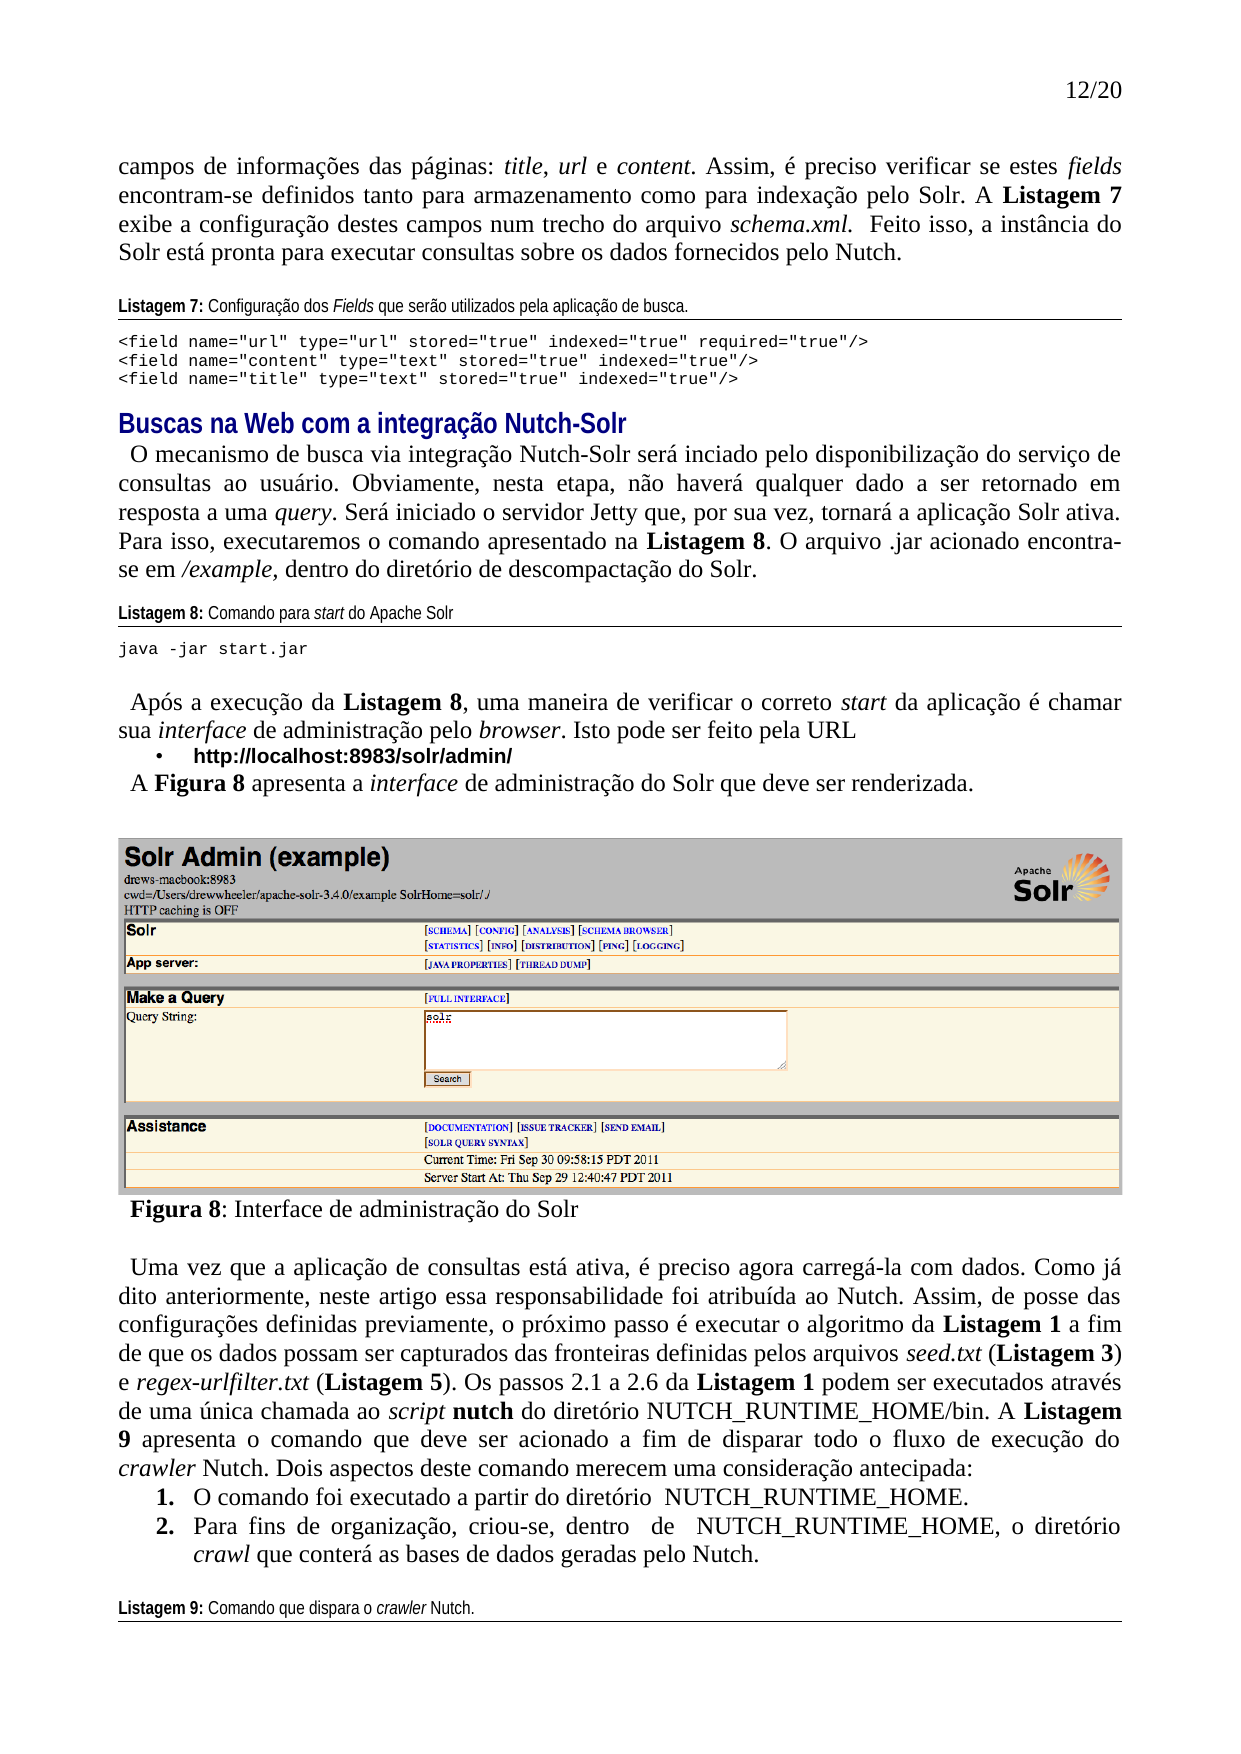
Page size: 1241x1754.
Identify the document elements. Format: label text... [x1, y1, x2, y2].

list Listagem 7: Configuração dos Fields que serão utilizados pela aplicação de busca. [118, 295, 1122, 319]
text Figura 8: Interface de administração do Solr [118, 1195, 1122, 1223]
list <field name="content" type="text" stored="true" indexed="true"/> [118, 351, 1122, 370]
list O comando foi executado a partir do diretório NUTCH_RUNTIME_HOME. [156, 1482, 1122, 1511]
list Para fins de organização, criou-se, dentro de NUTCH_RUNTIME_HOME, o diretório crawl que conterá as bases de dados geradas pelo Nutch. [156, 1511, 1122, 1568]
list <field name="title" type="text" stored="true" indexed="true"/> [118, 370, 1122, 388]
text Uma vez que a aplicação de consultas está ativa, é preciso agora carregá-la com dados. Como já dito anteriormente, neste artigo essa responsabilidade foi atribuída ao Nutch. Assim, de posse das configurações definidas previamente, o próximo passo é executar o algoritmo da Listagem 1 a fim de que os dados possam ser capturados das fronteiras definidas pelos arquivos seed.txt (Listagem 3) e regex-urlfilter.txt (Listagem 5). Os passos 2.1 a 2.6 da Listagem 1 podem ser executados através de uma única chamada ao script nutch do diretório NUTCH_RUNTIME_HOME/bin. A Listagem 9 apresenta o comando que deve ser acionado a fim de disparar todo o fluxo de execução do crawler Nutch. Dois aspectos deste comando merecem uma consideração antecipada: [118, 1252, 1122, 1482]
text A Figura 8 apresenta a interface de administração do Solr que deve ser renderizada. [118, 768, 1122, 797]
text O mecanismo de busca via integração Nutch-Solr será inciado pelo disponibilização do serviço de consultas ao usuário. Obviamente, nesta etapa, não haverá qualquer dado a ser retornado em resposta a uma query. Será iniciado o servidor Jetty que, por sua vez, tornará a aplicação Solr ativa. Para isso, executaremos o comando apresentado na Listagem 8. O arquivo .jar acionado encontra-se em /example, dentro do diretório de descompactação do Solr. [118, 439, 1122, 583]
text Após a execução da Listagem 8, uma maneira de verificar o correto start da aplicação é chamar sua interface de administração pelo browser. Isto pode ser feito pela URL [118, 687, 1122, 744]
list Listagem 9: Comando que dispara o crawler Nutch. [118, 1597, 1122, 1621]
text Buscas na Web com a integração Nutch-Solr [118, 406, 1122, 439]
list java -jar start.jar [118, 639, 1122, 658]
list <field name="url" type="url" stored="true" indexed="true" required="true"/> [118, 332, 1122, 351]
list Listagem 8: Comando para start do Apache Solr [118, 602, 1122, 626]
text campos de informações das páginas: title, url e content. Assim, é preciso verificar se estes fields encontram-se definidos tanto para armazenamento como para indexação pelo Solr. A Listagem 7 exibe a configuração destes campos num trecho do arquivo schema.xml. Feito isso, a instância do Solr está pronta para executar consultas sobre os dados fornecidos pelo Nutch. [118, 151, 1122, 266]
picture [118, 838, 1123, 1195]
list http://localhost:8983/solr/admin/ [156, 744, 1122, 768]
